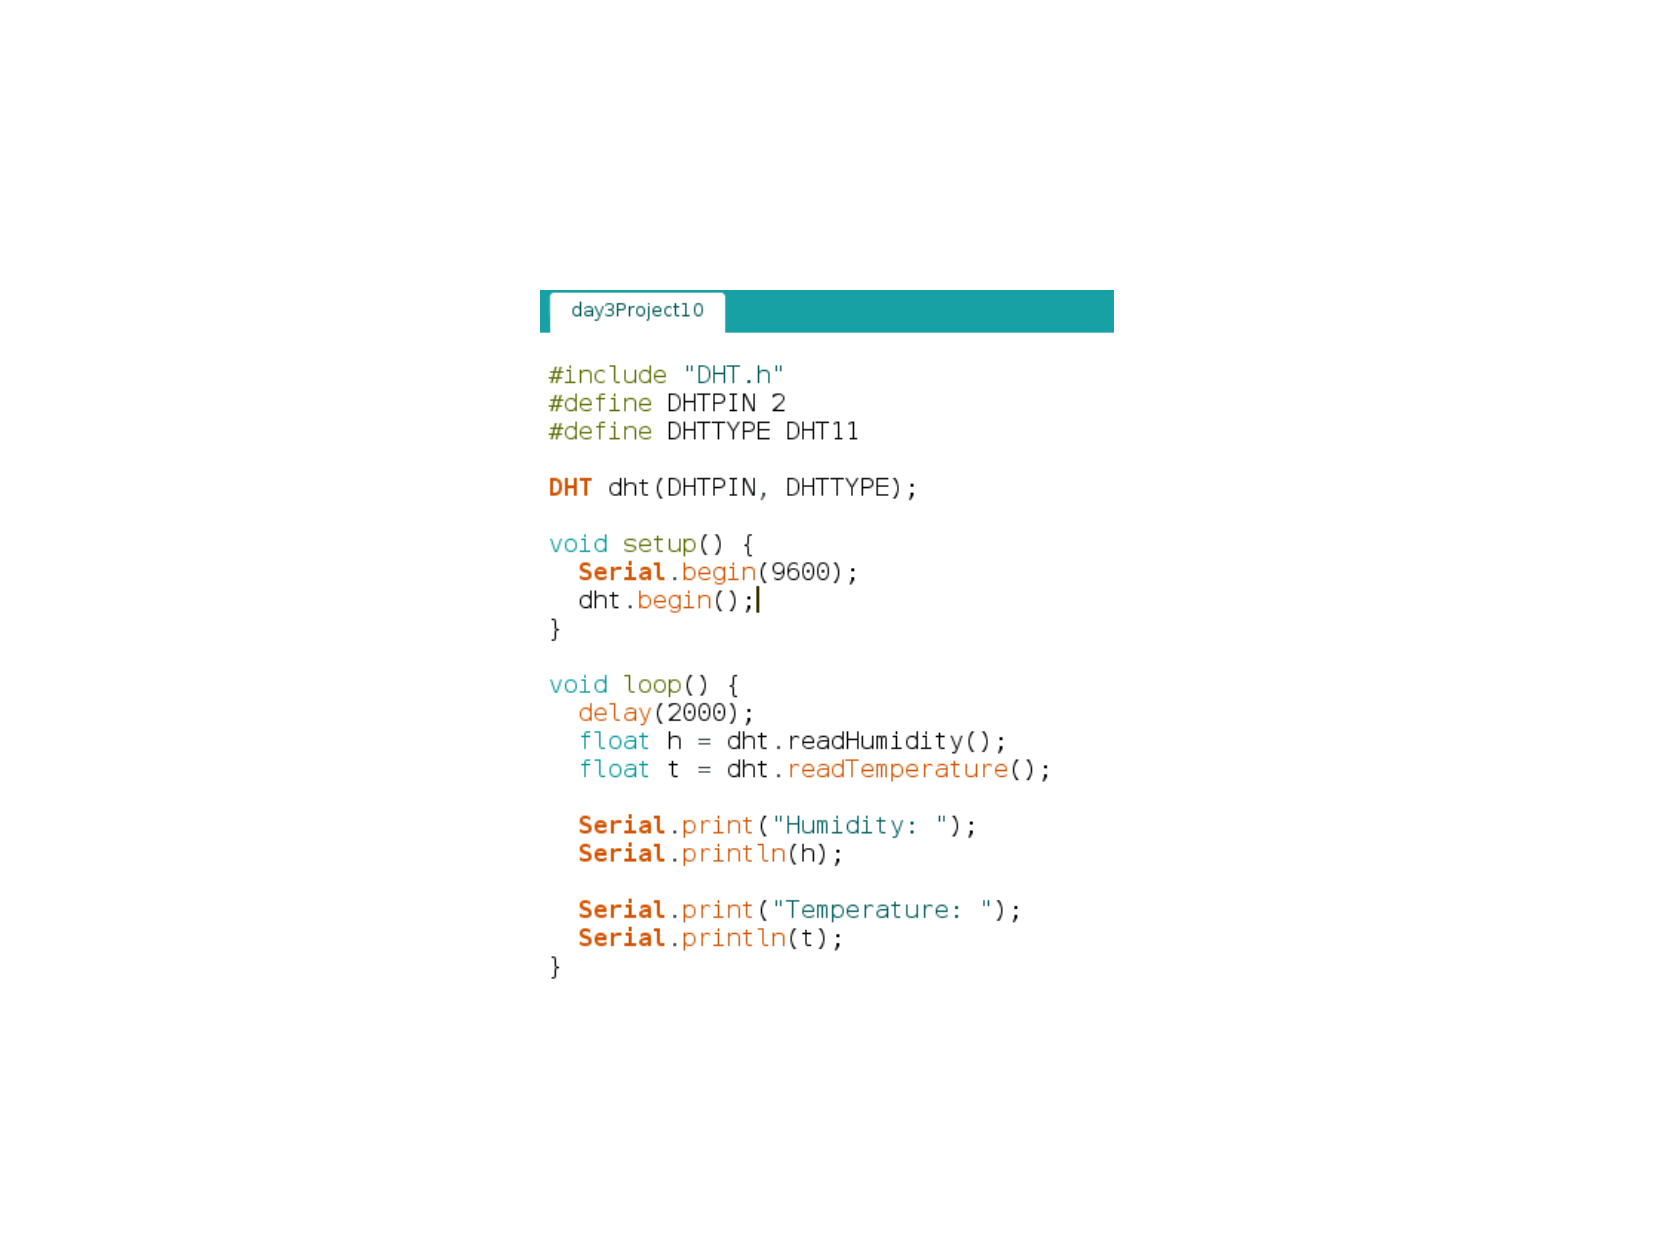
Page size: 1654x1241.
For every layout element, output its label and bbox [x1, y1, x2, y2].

picture [540, 290, 1114, 1010]
